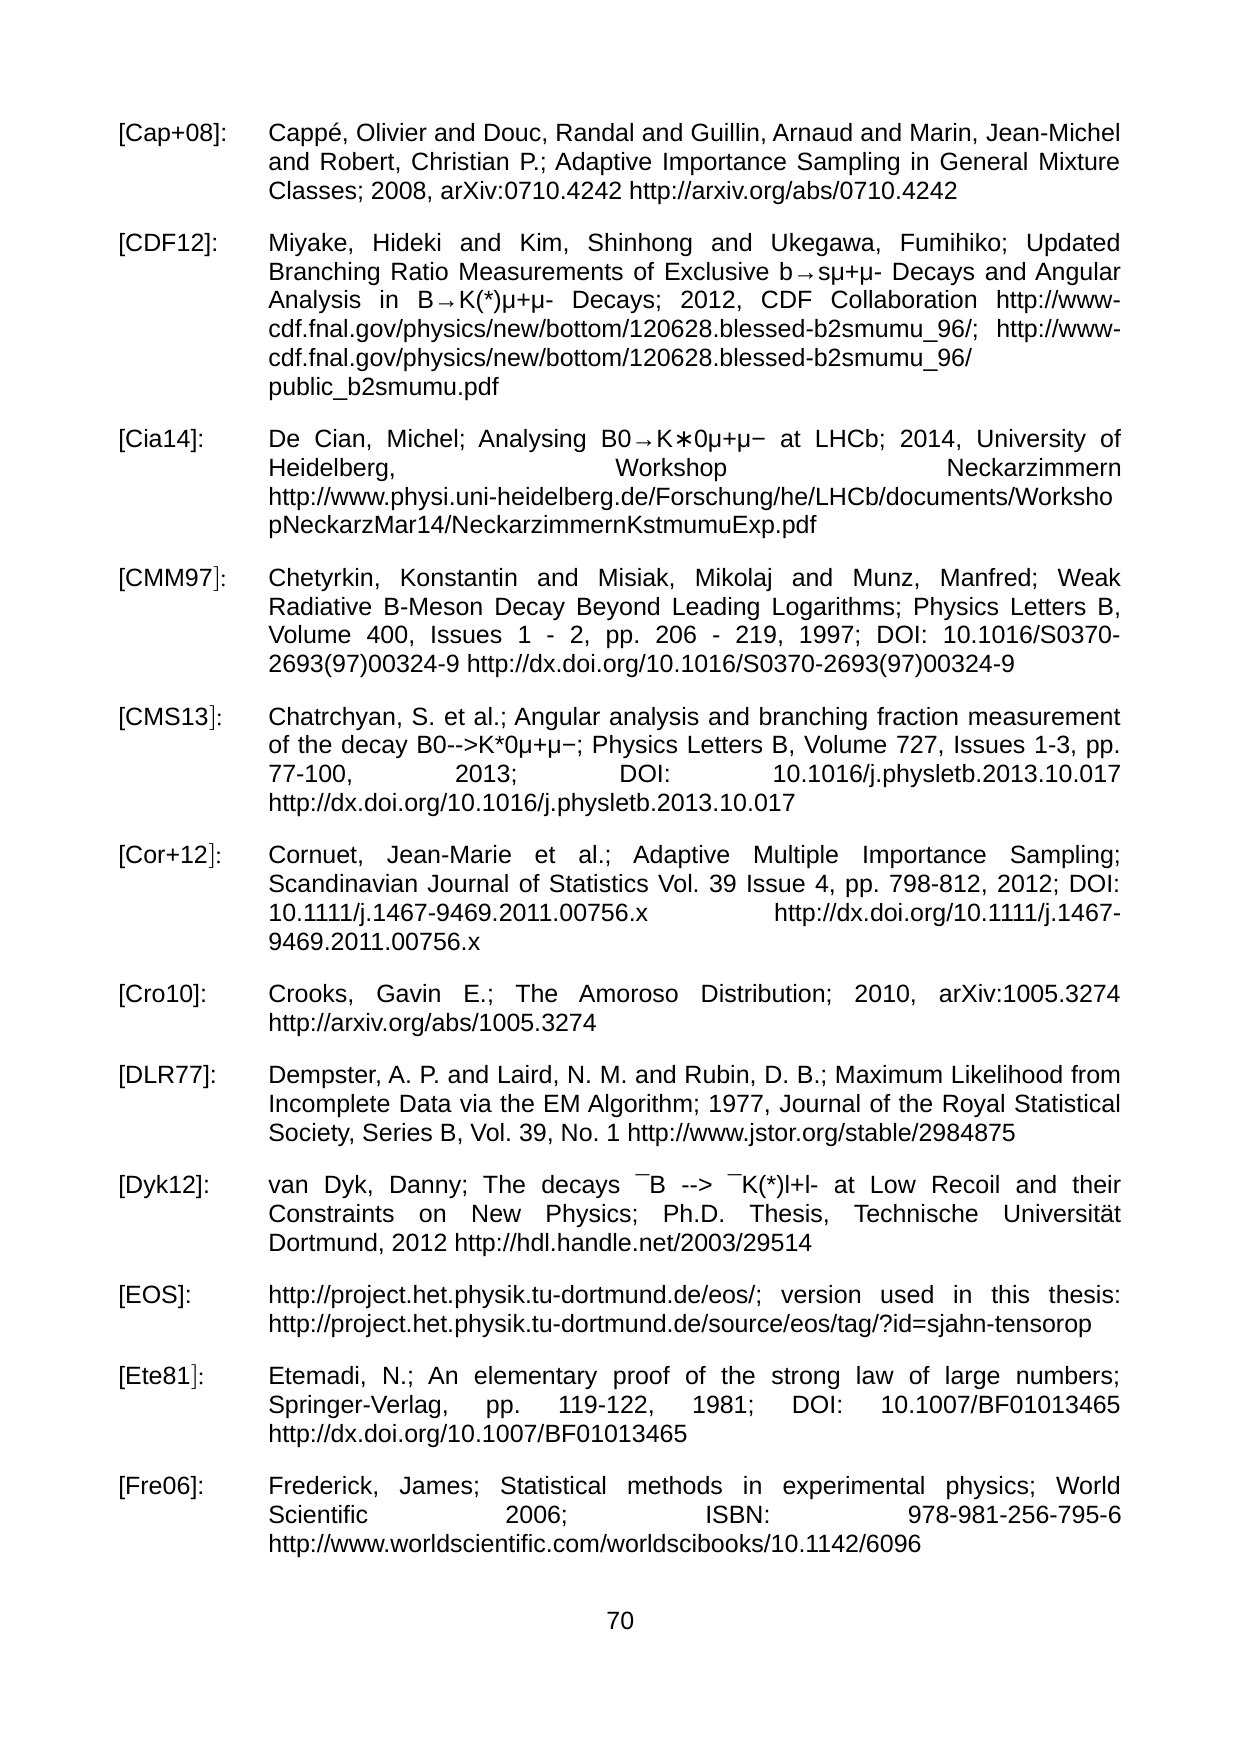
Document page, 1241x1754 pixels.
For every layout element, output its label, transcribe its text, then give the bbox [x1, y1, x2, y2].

text [Fre06]: Frederick, James; Statistical methods in experimental physics; World Scientific 2006; ISBN: 978-981-256-795-6 http://www.worldscientific.com/worldscibooks/10.1142/6096 [118, 1471, 1122, 1557]
text [Cia14]: De Cian, Michel; Analysing B0→K∗0μ+μ− at LHCb; 2014, University of Heidelberg, Workshop Neckarzimmern http://www.physi.uni-heidelberg.de/Forschung/he/LHCb/documents/WorkshopNeckarzMar14/NeckarzimmernKstmumuExp.pdf [118, 424, 1122, 539]
text [Cap+08]: Cappé, Olivier and Douc, Randal and Guillin, Arnaud and Marin, Jean-Michel and Robert, Christian P.; Adaptive Importance Sampling in General Mixture Classes; 2008, arXiv:0710.4242 http://arxiv.org/abs/0710.4242 [118, 118, 1122, 204]
text [Dyk12]: van Dyk, Danny; The decays ¯B --> ¯K(*)l+l- at Low Recoil and their Constraints on New Physics; Ph.D. Thesis, Technische Universität Dortmund, 2012 http://hdl.handle.net/2003/29514 [118, 1170, 1122, 1256]
text [CDF12]: Miyake, Hideki and Kim, Shinhong and Ukegawa, Fumihiko; Updated Branching Ratio Measurements of Exclusive b→sμ+μ- Decays and Angular Analysis in B→K(*)μ+μ- Decays; 2012, CDF Collaboration http://www-cdf.fnal.gov/physics/new/bottom/120628.blessed-b2smumu_96/; http://www-cdf.fnal.gov/physics/new/bottom/120628.blessed-b2smumu_96/public_b2smumu.pdf [118, 228, 1122, 401]
text [DLR77]: Dempster, A. P. and Laird, N. M. and Rubin, D. B.; Maximum Likelihood from Incomplete Data via the EM Algorithm; 1977, Journal of the Royal Statistical Society, Series B, Vol. 39, No. 1 http://www.jstor.org/stable/2984875 [118, 1060, 1122, 1146]
text [CMM97]: Chetyrkin, Konstantin and Misiak, Mikolaj and Munz, Manfred; Weak Radiative B-Meson Decay Beyond Leading Logarithms; Physics Letters B, Volume 400, Issues 1 - 2, pp. 206 - 219, 1997; DOI: 10.1016/S0370-2693(97)00324-9 http://dx.doi.org/10.1016/S0370-2693(97)00324-9 [118, 563, 1122, 678]
text [Ete81]: Etemadi, N.; An elementary proof of the strong law of large numbers; Springer-Verlag, pp. 119-122, 1981; DOI: 10.1007/BF01013465 http://dx.doi.org/10.1007/BF01013465 [118, 1361, 1122, 1447]
text [CMS13]: Chatrchyan, S. et al.; Angular analysis and branching fraction measurement of the decay B0-->K*0μ+μ−; Physics Letters B, Volume 727, Issues 1-3, pp. 77-100, 2013; DOI: 10.1016/j.physletb.2013.10.017 http://dx.doi.org/10.1016/j.physletb.2013.10.017 [118, 702, 1122, 817]
text [EOS]: http://project.het.physik.tu-dortmund.de/eos/; version used in this thesis: http://project.het.physik.tu-dortmund.de/source/eos/tag/?id=sjahn-tensorop [118, 1280, 1122, 1337]
text [Cro10]: Crooks, Gavin E.; The Amoroso Distribution; 2010, arXiv:1005.3274 http://arxiv.org/abs/1005.3274 [118, 979, 1122, 1037]
text [Cor+12]: Cornuet, Jean-Marie et al.; Adaptive Multiple Importance Sampling; Scandinavian Journal of Statistics Vol. 39 Issue 4, pp. 798-812, 2012; DOI: 10.1111/j.1467-9469.2011.00756.x http://dx.doi.org/10.1111/j.1467-9469.2011.00756.x [118, 840, 1122, 955]
